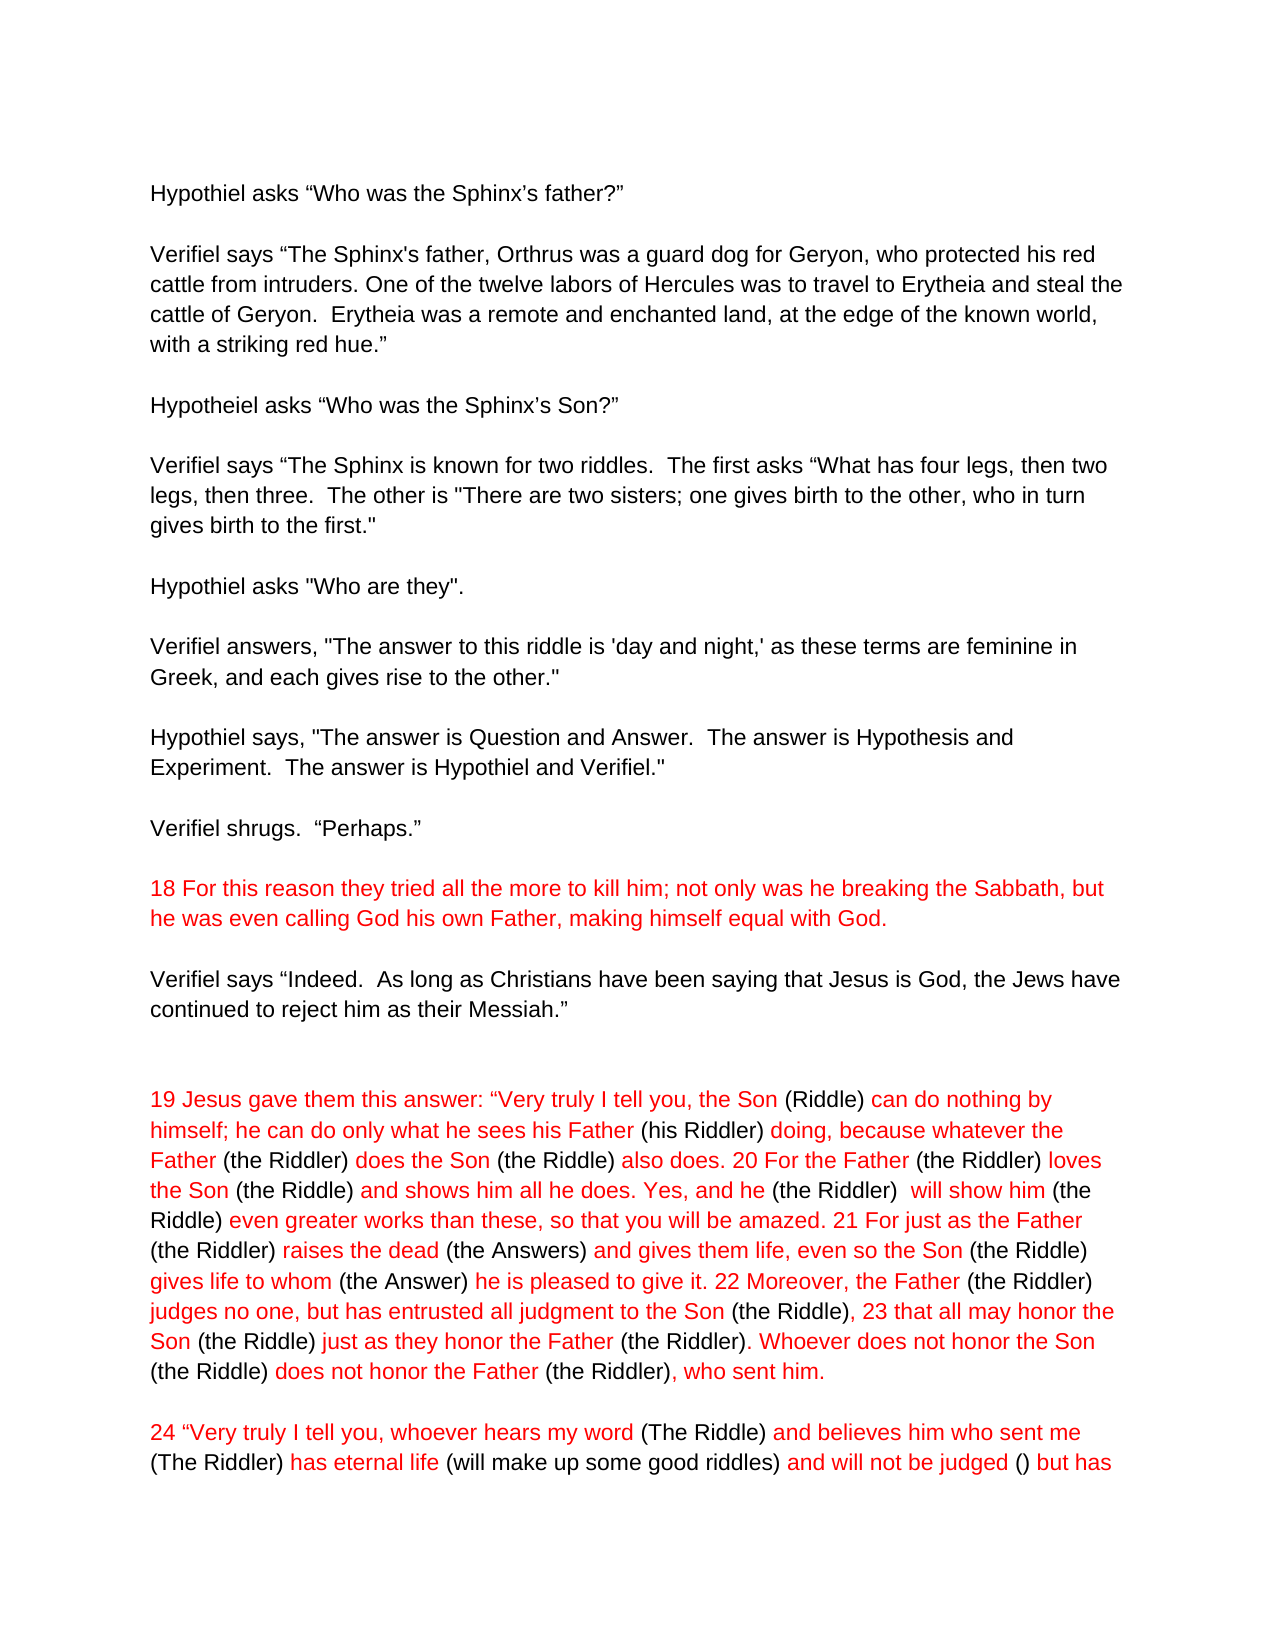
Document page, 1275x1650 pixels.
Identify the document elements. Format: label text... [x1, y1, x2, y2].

text 18 For this reason they tried all the more to kill him; not only was he breaking the Sabbath, but he was even calling God his own Father, making himself equal with God. [150, 875, 1125, 932]
text Hypothiel asks “Who was the Sphinx’s father?” [150, 180, 1125, 207]
text 24 “Very truly I tell you, whoever hears my word (The Riddle) and believes him who sent me (The Riddler) has eternal life (will make up some good riddles) and will not be judged () but has [150, 1419, 1125, 1475]
text Hypotheiel asks “Who was the Sphinx’s Son?” [150, 392, 1125, 418]
text Verifiel says “The Sphinx's father, Orthrus was a guard dog for Geryon, who protected his red cattle from intruders. One of the twelve labors of Hercules was to travel to Erytheia and steal the cattle of Geryon. Erytheia was a remote and enchanted land, at the edge of the known world, with a striking red hue.” [150, 241, 1125, 358]
text Verifiel says “The Sphinx is known for two riddles. The first asks “What has four legs, then two legs, then three. The other is "There are two sisters; one gives birth to the other, who in turn gives birth to the first." Hypothiel asks "Who are they". Verifiel answers, "The answer to this riddle is 'day and night,' as these terms are feminine in Greek, and each gives rise to the other." Hypothiel says, "The answer is Question and Answer. The answer is Hypothesis and Experiment. The answer is Hypothiel and Verifiel." Verifiel shrugs. “Perhaps.” [150, 452, 1125, 841]
text 19 Jesus gave them this answer: “Very truly I tell you, the Son (Riddle) can do nothing by himself; he can do only what he sees his Father (his Riddler) doing, because whatever the Father (the Riddler) does the Son (the Riddle) also does. 20 For the Father (the Riddler) loves the Son (the Riddle) and shows him all he does. Yes, and he (the Riddler) will show him (the Riddle) even greater works than these, so that you will be amazed. 21 For just as the Father (the Riddler) raises the dead (the Answers) and gives them life, even so the Son (the Riddle) gives life to whom (the Answer) he is pleased to give it. 22 Moreover, the Father (the Riddler) judges no one, but has entrusted all judgment to the Son (the Riddle), 23 that all may honor the Son (the Riddle) just as they honor the Father (the Riddler). Whoever does not honor the Son (the Riddle) does not honor the Father (the Riddler), who sent him. [150, 1086, 1125, 1385]
text Verifiel says “Indeed. As long as Christians have been saying that Jesus is God, the Jews have continued to reject him as their Messiah.” [150, 966, 1125, 1022]
